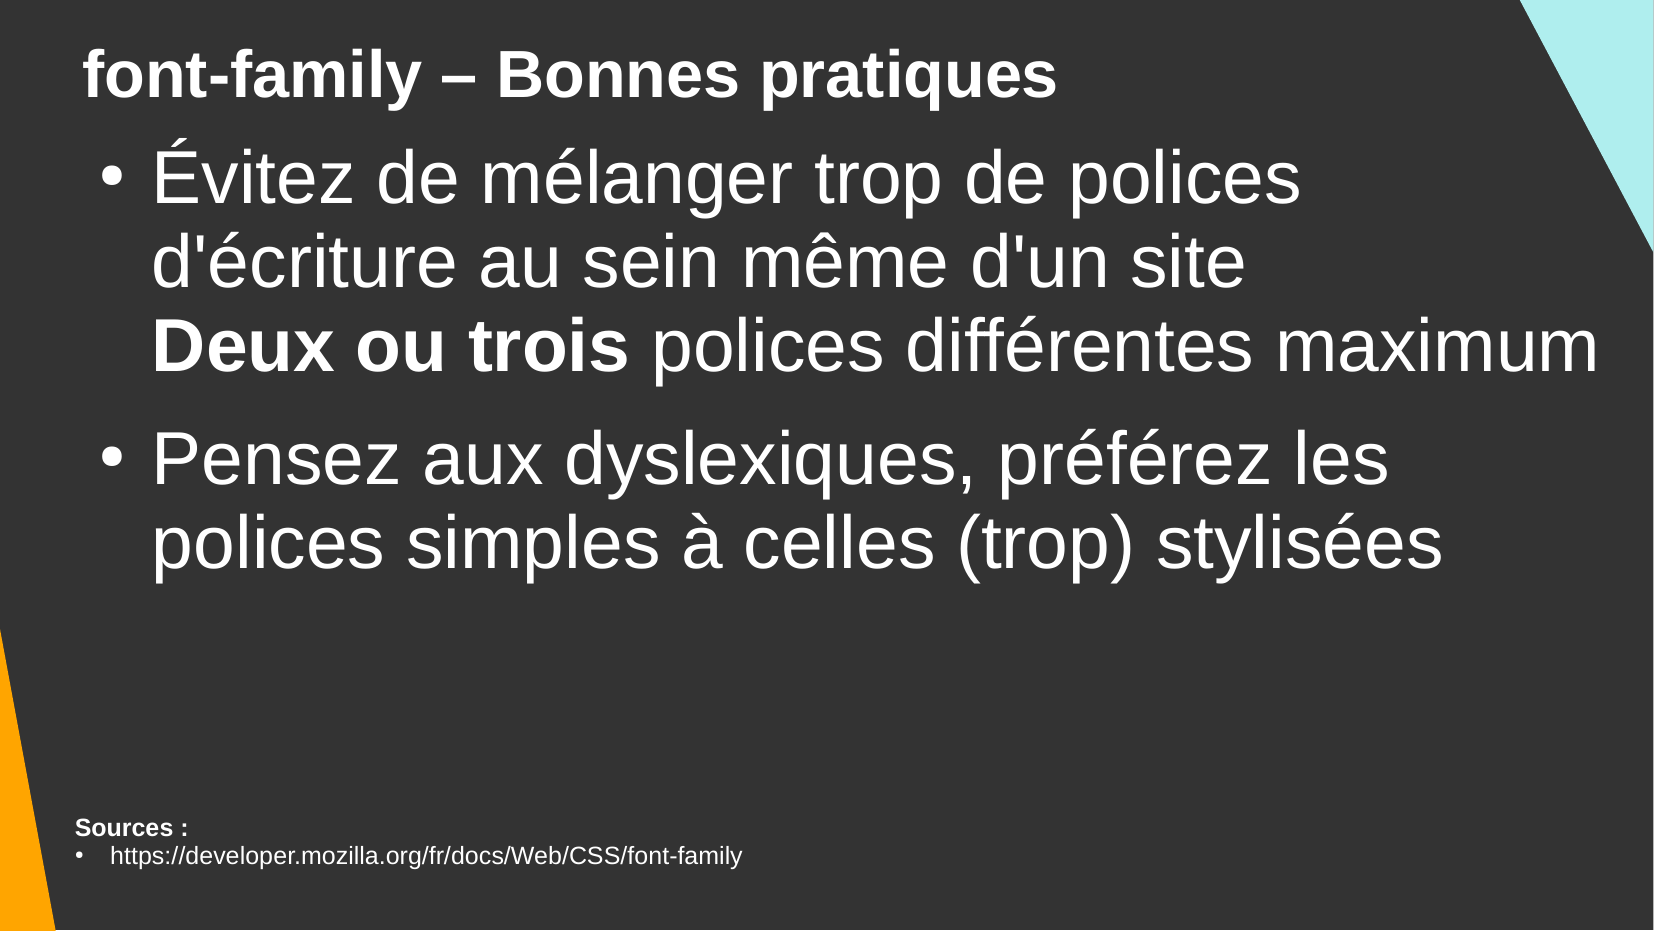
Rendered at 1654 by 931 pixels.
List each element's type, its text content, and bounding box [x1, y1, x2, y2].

text_box [0, 629, 56, 931]
title font-family – Bonnes pratiques [82, 37, 1571, 114]
list Évitez de mélanger trop de polices d'écriture au sein même d'un site Deux ou trois polices différentes maximum Pensez aux dyslexiques, préférez les polices simples à celles (trop) stylisées [80, 135, 1605, 621]
text_box Sources : https://developer.mozilla.org/fr/docs/Web/CSS/font-family [60, 806, 1546, 931]
text_box [1519, 0, 1654, 254]
